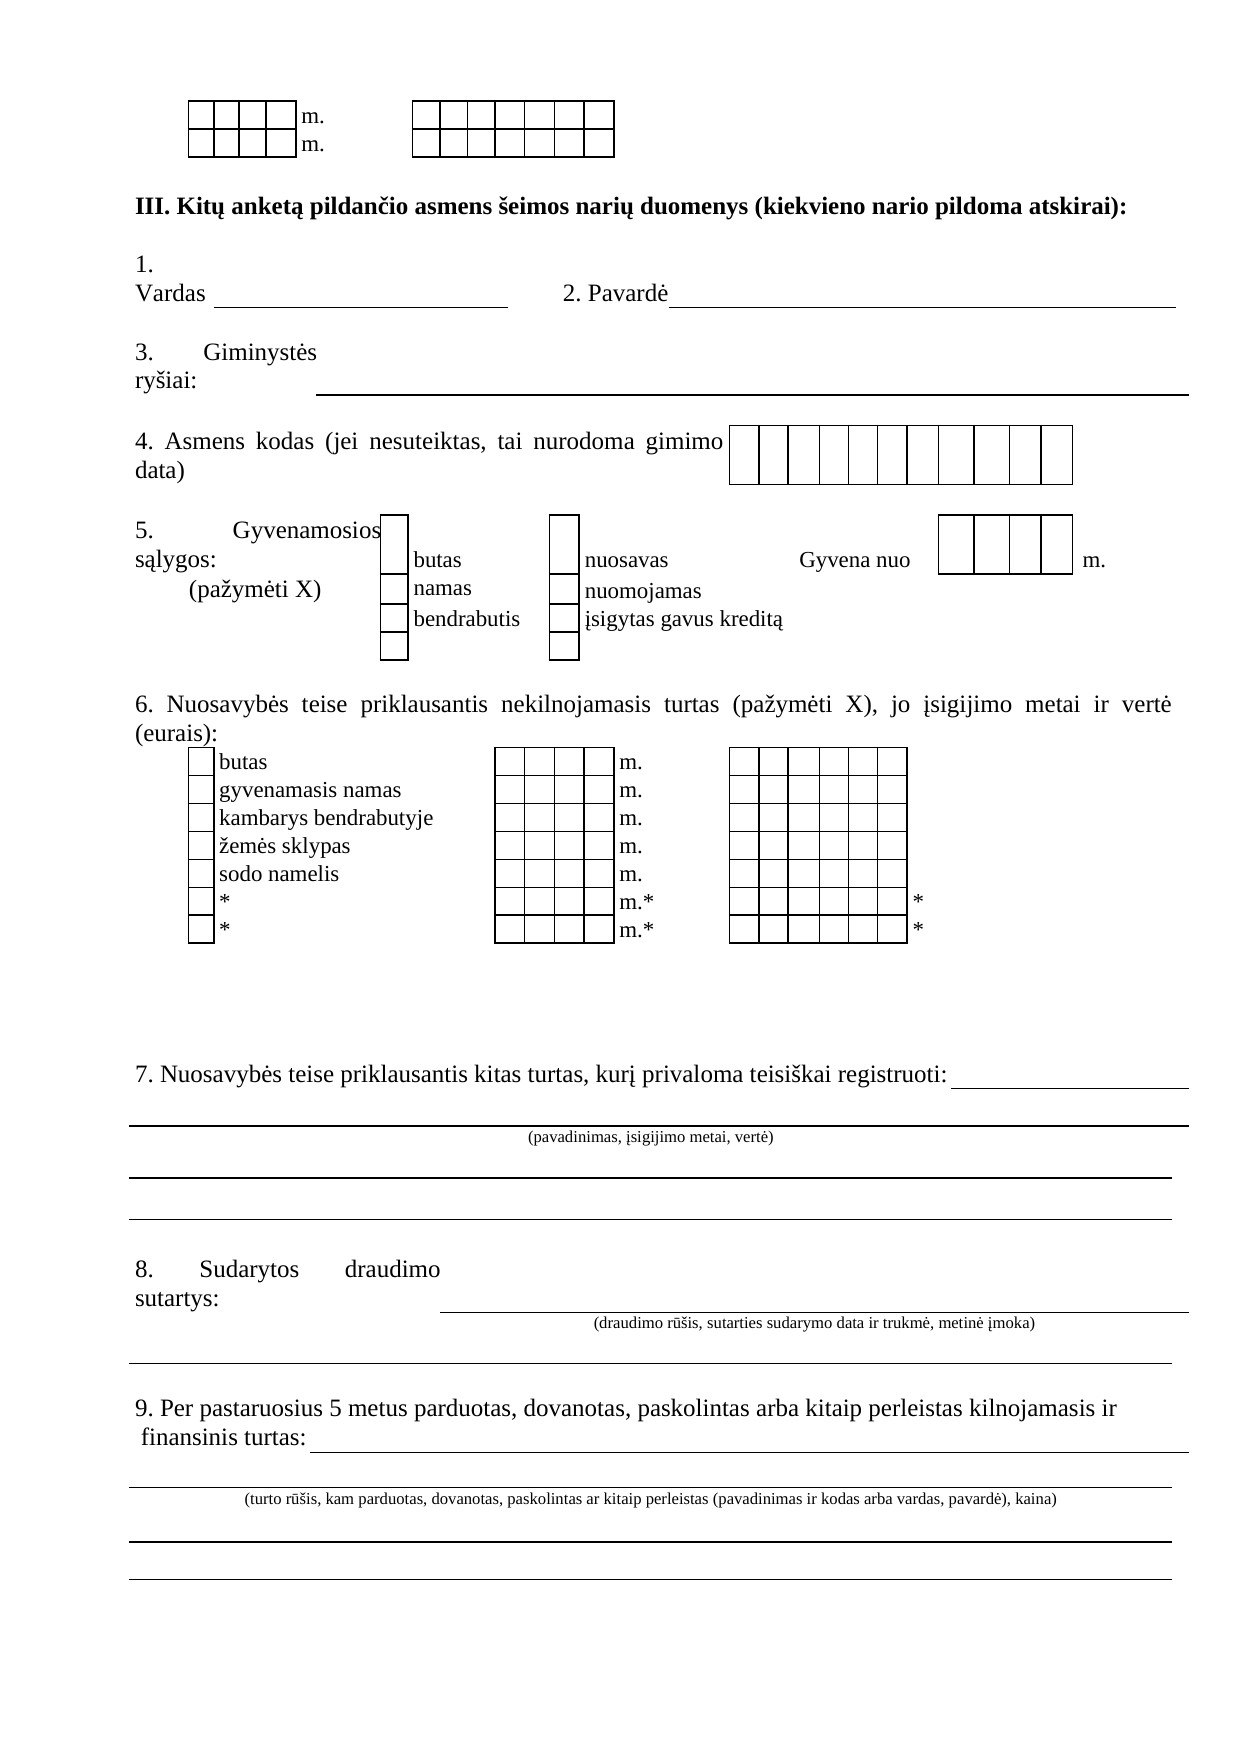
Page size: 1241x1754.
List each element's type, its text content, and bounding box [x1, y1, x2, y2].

table_cell [1104, 573, 1116, 603]
table_cell [1172, 886, 1176, 914]
table_cell [1172, 396, 1176, 424]
table_cell [1104, 859, 1116, 886]
table_cell [987, 886, 991, 914]
table_cell [951, 942, 1189, 1059]
table_cell [700, 100, 704, 128]
table_cell m. [615, 775, 729, 803]
table_cell [705, 100, 729, 128]
table_cell [1120, 914, 1132, 942]
table_cell [1180, 603, 1184, 631]
table_cell [1005, 128, 1009, 156]
table_cell [1172, 484, 1176, 514]
table_cell [1041, 886, 1054, 914]
table_cell [1100, 128, 1104, 156]
table_cell [1185, 1487, 1189, 1508]
table_cell [555, 748, 583, 775]
table_cell [1180, 1332, 1184, 1363]
table_cell [970, 128, 974, 156]
table_cell [1042, 516, 1072, 573]
table_cell m.* [615, 886, 729, 914]
table_cell [1037, 914, 1041, 942]
table_cell [911, 128, 924, 156]
table_cell bendrabutis [409, 603, 549, 631]
table_cell [1023, 100, 1037, 128]
table_cell [1180, 191, 1184, 220]
table_cell [1180, 425, 1184, 483]
table_cell [1148, 603, 1172, 631]
table_cell [1148, 859, 1172, 886]
table_cell [1116, 775, 1120, 803]
table_cell [1104, 886, 1116, 914]
table_cell [496, 860, 524, 886]
table_cell [1010, 775, 1023, 803]
table_cell [878, 832, 906, 858]
table_cell [1176, 1177, 1180, 1219]
table_cell [550, 633, 578, 659]
table_cell [1100, 747, 1104, 775]
table_cell [820, 832, 848, 858]
table_cell [820, 804, 848, 831]
table_cell [1132, 128, 1137, 156]
table_cell [1116, 425, 1120, 483]
table_cell [129, 659, 1172, 689]
table_cell [555, 130, 583, 156]
table_cell [1010, 831, 1023, 858]
table_cell [1176, 249, 1180, 306]
table_cell [1172, 1541, 1176, 1578]
table_cell [1185, 573, 1189, 603]
table_cell [1189, 191, 1204, 220]
table_cell [1100, 425, 1104, 483]
table_cell 6. Nuosavybės teise priklausantis nekilnojamasis turtas (pažymėti X), jo įsigijimo metai ir vertė (eurais): [129, 689, 1172, 747]
table_cell [381, 633, 407, 659]
table_cell [1116, 128, 1120, 156]
table_cell [1189, 1059, 1204, 1088]
table_cell [789, 860, 819, 886]
table_cell [987, 831, 991, 858]
table_cell [1005, 914, 1009, 942]
table_cell [1172, 859, 1176, 886]
table_cell [214, 249, 508, 306]
table_cell [760, 916, 787, 942]
table_cell [1189, 1579, 1204, 1609]
table_cell [789, 426, 819, 483]
table_cell [129, 859, 188, 886]
table_cell [939, 516, 973, 573]
table_cell [819, 100, 823, 128]
table_cell [1041, 100, 1054, 128]
table_cell [1180, 1146, 1184, 1177]
table_cell [951, 1059, 1189, 1088]
table_cell [686, 100, 700, 128]
table_cell nuomojamas [580, 573, 788, 603]
table_cell [938, 128, 951, 156]
table_cell [496, 916, 524, 942]
table_cell [1172, 603, 1176, 631]
table_cell [991, 831, 1005, 858]
table_cell [1054, 914, 1068, 942]
table_cell [1005, 100, 1009, 128]
table_cell [1086, 775, 1100, 803]
table_cell [1180, 1508, 1184, 1541]
table_cell [525, 102, 554, 128]
table_cell [1180, 396, 1184, 424]
table_cell [1023, 914, 1037, 942]
table_cell [987, 747, 991, 775]
table_cell [878, 888, 906, 914]
table_cell [951, 128, 955, 156]
table_cell [1104, 831, 1116, 858]
table_cell [1180, 128, 1184, 156]
table_cell [991, 128, 1005, 156]
table_cell [849, 832, 877, 858]
table_cell [310, 1422, 1189, 1451]
table_cell [413, 102, 439, 128]
table_cell [1068, 100, 1072, 128]
table_cell [820, 748, 848, 775]
table_cell [788, 100, 792, 128]
table_cell [1010, 426, 1040, 483]
table_cell [1104, 425, 1116, 483]
table_cell [1054, 886, 1068, 914]
table_cell [1041, 747, 1054, 775]
table_cell [1037, 831, 1041, 858]
table_cell [1041, 775, 1054, 803]
table_cell [585, 860, 613, 886]
table_cell [1189, 100, 1204, 128]
table_cell [129, 128, 188, 156]
table_cell [1132, 914, 1137, 942]
table_cell [525, 888, 554, 914]
table_cell [1005, 747, 1009, 775]
table_cell [1116, 514, 1120, 573]
table_cell [1005, 831, 1009, 858]
table_cell [1185, 689, 1189, 747]
table_cell [1086, 803, 1100, 831]
table_cell [1172, 128, 1176, 156]
table_cell [1172, 914, 1176, 942]
table_cell 8. Sudarytos draudimo sutartys: [129, 1254, 440, 1311]
table_cell [1176, 484, 1180, 514]
table_cell [1086, 886, 1100, 914]
table_cell [1005, 775, 1009, 803]
table_cell [1010, 886, 1023, 914]
table_cell [1073, 128, 1086, 156]
table_cell [496, 804, 524, 831]
table_cell [1185, 1453, 1189, 1487]
table_cell [496, 776, 524, 803]
table_cell [849, 776, 877, 803]
table_cell [1120, 803, 1132, 831]
table_cell [789, 832, 819, 858]
table_cell [1041, 831, 1054, 858]
table_cell [975, 426, 1009, 483]
table_cell [1189, 942, 1204, 1059]
table_cell [882, 100, 907, 128]
table_cell [987, 914, 991, 942]
table_cell [1116, 886, 1120, 914]
table_cell [819, 128, 823, 156]
table_cell [1180, 659, 1184, 689]
table_cell [1037, 859, 1041, 886]
table_cell [1148, 514, 1172, 573]
table_cell [1104, 100, 1116, 128]
table_cell [705, 128, 729, 156]
table_cell [1104, 631, 1116, 659]
table_cell [1148, 128, 1172, 156]
table_cell 4. Asmens kodas (jei nesuteiktas, tai nurodoma gimimo data) [129, 425, 729, 483]
table_cell (draudimo rūšis, sutarties sudarymo data ir trukmė, metinė įmoka) [440, 1313, 1189, 1332]
table_cell [1172, 514, 1176, 573]
table_cell [1068, 886, 1072, 914]
table_cell 2. Pavardė [508, 249, 669, 306]
table_cell [759, 128, 763, 156]
table_cell [409, 631, 549, 659]
table_cell [1189, 747, 1204, 775]
table_cell [468, 130, 494, 156]
table_cell [1185, 396, 1189, 424]
table_cell [1037, 775, 1041, 803]
table_cell [974, 128, 987, 156]
table_cell [908, 831, 987, 858]
table_cell [1172, 308, 1176, 337]
table_cell m.* [615, 914, 729, 942]
table_cell žemės sklypas [215, 831, 494, 858]
table_cell Gyvena nuo [788, 514, 938, 573]
table_cell (pavadinimas, įsigijimo metai, vertė) [129, 1127, 1172, 1146]
table_cell [1172, 1332, 1176, 1363]
table_cell [1185, 220, 1189, 249]
table_cell [129, 831, 188, 858]
table_cell [1189, 1125, 1204, 1146]
table_cell [669, 249, 1176, 306]
table_cell [1100, 803, 1104, 831]
table_cell [1189, 484, 1204, 514]
table_cell [1068, 128, 1072, 156]
table_cell [686, 128, 700, 156]
table_cell [759, 100, 763, 128]
table_cell [1185, 831, 1189, 858]
table_cell [555, 102, 583, 128]
table_cell [1180, 1177, 1184, 1219]
table_cell [1023, 128, 1037, 156]
table_cell [878, 128, 882, 156]
table_cell [1189, 1451, 1204, 1487]
table_cell [129, 603, 380, 631]
table_cell m. [615, 859, 729, 886]
table_cell [878, 860, 906, 886]
table_cell [496, 130, 524, 156]
table_cell butas [215, 747, 494, 775]
table_cell [924, 128, 938, 156]
table_cell [129, 1311, 440, 1332]
table_cell [189, 916, 213, 942]
table_cell [1148, 631, 1172, 659]
table_cell [1189, 425, 1204, 483]
table_cell finansinis turtas: [129, 1422, 309, 1451]
table_cell m. [297, 128, 412, 156]
table_cell [1120, 747, 1132, 775]
table_cell [1100, 914, 1104, 942]
table_cell [1185, 859, 1189, 886]
table_cell [853, 128, 878, 156]
table_cell [908, 747, 987, 775]
table_cell [1189, 1422, 1204, 1451]
table_cell [938, 100, 951, 128]
table_cell [987, 775, 991, 803]
table_cell [1189, 220, 1204, 249]
table_cell [1104, 803, 1116, 831]
table_cell [1054, 128, 1068, 156]
table_cell [1176, 1146, 1180, 1177]
table_cell [974, 100, 987, 128]
table_cell [1189, 128, 1204, 156]
table_cell [1189, 659, 1204, 689]
table_cell [1068, 859, 1072, 886]
table_cell [730, 832, 758, 858]
table_cell [1189, 573, 1204, 603]
table_cell [525, 860, 554, 886]
table_cell [805, 128, 819, 156]
table_cell [580, 631, 788, 659]
table_cell [1176, 306, 1180, 337]
table_cell [730, 426, 758, 483]
table_cell [1073, 100, 1086, 128]
table_cell [585, 916, 613, 942]
table_cell [1185, 603, 1189, 631]
table_cell [1100, 859, 1104, 886]
table_cell [267, 102, 295, 128]
table_cell [1116, 631, 1120, 659]
table_cell [788, 603, 1104, 631]
table_cell [555, 860, 583, 886]
table_cell [991, 803, 1005, 831]
table_cell [267, 130, 295, 156]
table_cell [730, 776, 758, 803]
table_cell [789, 804, 819, 831]
table_cell [1172, 1453, 1176, 1487]
table_cell [1132, 775, 1137, 803]
table_cell gyvenamasis namas [215, 775, 494, 803]
table_cell [1116, 831, 1120, 858]
table_cell [908, 775, 987, 803]
table_cell [1054, 831, 1068, 858]
table_cell [1148, 803, 1172, 831]
table_cell [1172, 1487, 1176, 1508]
table_cell [1176, 886, 1180, 914]
table_cell [907, 128, 911, 156]
table_cell [1010, 747, 1023, 775]
table_cell [1120, 573, 1132, 603]
table_cell [129, 156, 1189, 191]
table_cell [991, 914, 1005, 942]
table_cell [1068, 747, 1072, 775]
table_cell [1100, 831, 1104, 858]
table_cell [1073, 803, 1086, 831]
table_cell [1132, 514, 1137, 573]
table_cell [1185, 514, 1189, 573]
table_cell 5. Gyvenamosios sąlygos: [129, 514, 380, 573]
table_cell [991, 775, 1005, 803]
table_cell [1185, 775, 1189, 803]
table_cell [730, 100, 734, 128]
table_cell [1176, 573, 1180, 603]
table_cell [1189, 337, 1204, 394]
table_cell [1137, 603, 1148, 631]
table_cell [189, 748, 213, 775]
table_cell [882, 128, 907, 156]
table_cell [1172, 100, 1176, 128]
table_cell [555, 804, 583, 831]
table_cell [1137, 514, 1148, 573]
table_cell [129, 220, 1172, 249]
table_cell m. [1073, 514, 1116, 573]
table_cell [1185, 747, 1189, 775]
table_cell [789, 776, 819, 803]
table_cell [1176, 128, 1180, 156]
table_cell [585, 804, 613, 831]
table_cell [1023, 803, 1037, 831]
table_cell [1180, 514, 1184, 573]
table_cell [1068, 803, 1072, 831]
table_cell [820, 426, 848, 483]
table_cell [1041, 128, 1054, 156]
table_cell [1180, 775, 1184, 803]
table_cell [585, 832, 613, 858]
table_cell [1176, 100, 1180, 128]
table_cell [555, 832, 583, 858]
table_cell [991, 859, 1005, 886]
table_cell [1176, 1541, 1180, 1578]
table_cell [413, 130, 439, 156]
table_cell [763, 100, 788, 128]
table_cell [878, 776, 906, 803]
table_cell [1023, 831, 1037, 858]
table_cell [1180, 306, 1184, 337]
table_cell [550, 575, 578, 603]
table_cell * [908, 886, 987, 914]
table_cell [1116, 859, 1120, 886]
table_cell [1023, 775, 1037, 803]
table_cell [878, 426, 906, 483]
table_cell [1189, 603, 1204, 631]
table_cell [1086, 747, 1100, 775]
table_cell [1180, 831, 1184, 858]
table_cell [1086, 100, 1100, 128]
table_cell [441, 102, 467, 128]
table_cell [991, 100, 1005, 128]
table_cell [1041, 914, 1054, 942]
table_cell [1176, 831, 1180, 858]
table_cell [1172, 1127, 1176, 1146]
table_cell (pažymėti X) [129, 573, 380, 603]
table_cell [1120, 128, 1132, 156]
table_cell [1137, 775, 1148, 803]
table_cell [1005, 859, 1009, 886]
table_cell [1176, 1508, 1180, 1541]
table_cell [1054, 859, 1068, 886]
table_cell [1189, 859, 1204, 886]
table_cell [1104, 747, 1116, 775]
table_cell [970, 100, 974, 128]
table_cell [1176, 1127, 1180, 1146]
table_cell [1172, 689, 1176, 747]
table_cell [129, 1332, 1172, 1363]
table_cell [129, 914, 188, 942]
table_cell [1132, 100, 1137, 128]
table_cell [1073, 775, 1086, 803]
table_cell [496, 748, 524, 775]
table_cell [1104, 775, 1116, 803]
table_cell [1176, 191, 1180, 220]
table_cell [1185, 631, 1189, 659]
table_cell [585, 748, 613, 775]
table_cell m. [297, 100, 412, 128]
table_cell [1185, 128, 1189, 156]
table_cell [1041, 803, 1054, 831]
table_cell [1180, 689, 1184, 747]
table_cell [1176, 803, 1180, 831]
table_cell [849, 128, 853, 156]
table_cell [316, 337, 1189, 394]
table_cell [550, 516, 578, 573]
table_cell [1023, 859, 1037, 886]
table_cell [1172, 220, 1176, 249]
table_cell [1073, 886, 1086, 914]
table_cell [1037, 100, 1041, 128]
table_cell [1189, 803, 1204, 831]
table_cell [1176, 914, 1180, 942]
table_cell m. [615, 747, 729, 775]
table_cell [1189, 1541, 1204, 1578]
table_cell [525, 832, 554, 858]
table_cell [1189, 1487, 1204, 1508]
table_cell [1185, 1508, 1189, 1541]
table_cell m. [615, 803, 729, 831]
table_cell [700, 128, 704, 156]
table_cell [760, 426, 787, 483]
table_cell [1176, 859, 1180, 886]
table_cell [1176, 425, 1180, 483]
table_cell [1132, 425, 1137, 483]
table_cell [1185, 484, 1189, 514]
table_cell [975, 516, 1009, 573]
table_cell [788, 128, 792, 156]
table_cell [468, 102, 494, 128]
table_cell [1120, 631, 1132, 659]
table_cell [1189, 156, 1204, 191]
table_cell [1132, 747, 1137, 775]
table_cell [585, 102, 613, 128]
table_cell [1180, 100, 1184, 128]
table_cell [1176, 1332, 1180, 1363]
table_cell [1180, 1487, 1184, 1508]
table_cell [1054, 775, 1068, 803]
table_cell [1180, 484, 1184, 514]
table_cell [820, 916, 848, 942]
table_cell [129, 1451, 1172, 1487]
table_cell [1185, 914, 1189, 942]
table_cell [1148, 886, 1172, 914]
table_cell [189, 130, 213, 156]
table_cell [1189, 1088, 1204, 1125]
table_cell [1189, 886, 1204, 914]
table_cell [1116, 100, 1120, 128]
table_cell [129, 886, 188, 914]
table_cell [1185, 1177, 1189, 1219]
table_cell [1010, 516, 1040, 573]
table_cell [1073, 831, 1086, 858]
table_cell [585, 776, 613, 803]
table_cell [615, 100, 686, 128]
table_cell [189, 832, 213, 858]
table_cell [955, 100, 970, 128]
table_cell [760, 860, 787, 886]
table_cell [908, 426, 938, 483]
table_cell [1185, 1146, 1189, 1177]
table_cell [1137, 859, 1148, 886]
table_cell [805, 100, 819, 128]
table_cell [908, 859, 987, 886]
table_cell [1120, 603, 1132, 631]
table_cell [820, 888, 848, 914]
table_cell [1148, 747, 1172, 775]
table_cell [849, 916, 877, 942]
table_cell [1037, 747, 1041, 775]
table_cell [1189, 249, 1204, 306]
table_cell [1180, 803, 1184, 831]
table_cell [615, 128, 686, 156]
table_cell [1104, 914, 1116, 942]
table_cell [381, 605, 407, 631]
table_cell [824, 128, 848, 156]
table_cell [1042, 426, 1072, 483]
table_cell [987, 100, 991, 128]
table_cell [1189, 689, 1204, 747]
table_cell [129, 1146, 1172, 1177]
table_cell [788, 631, 1104, 659]
table_cell [1176, 689, 1180, 747]
table_cell [1176, 775, 1180, 803]
table_cell [381, 516, 407, 573]
table_cell [240, 102, 265, 128]
table_cell [1189, 1393, 1204, 1422]
table_cell [555, 916, 583, 942]
table_cell [849, 804, 877, 831]
table_cell [555, 888, 583, 914]
table_cell [955, 128, 970, 156]
table_cell [1073, 425, 1086, 483]
table_cell [381, 575, 407, 603]
table_cell [1086, 128, 1100, 156]
table_cell [1180, 914, 1184, 942]
table_cell [1189, 1363, 1204, 1393]
table_cell [189, 102, 213, 128]
table_cell [1068, 831, 1072, 858]
table_cell [129, 1579, 1189, 1609]
table_cell [1172, 191, 1176, 220]
table_cell [1148, 573, 1172, 603]
table_cell [1068, 775, 1072, 803]
table_cell [730, 128, 734, 156]
table_cell [1189, 1508, 1204, 1541]
table_cell kambarys bendrabutyje [215, 803, 494, 831]
table_cell * [908, 914, 987, 942]
table_cell [1037, 803, 1041, 831]
table_cell [189, 776, 213, 803]
table_cell [1054, 100, 1068, 128]
table_cell [1185, 1127, 1189, 1146]
table_cell 3. Giminystės ryšiai: [129, 337, 316, 394]
table_cell [1172, 425, 1176, 483]
table_cell [760, 804, 787, 831]
table_cell [849, 888, 877, 914]
table_cell [1180, 886, 1184, 914]
table_cell [1189, 1177, 1204, 1219]
table_cell [1180, 249, 1184, 306]
table_cell [730, 888, 758, 914]
table_cell [1054, 803, 1068, 831]
table_cell [1137, 886, 1148, 914]
table_cell [1176, 396, 1180, 424]
table_cell [1137, 100, 1148, 128]
table_cell [1010, 859, 1023, 886]
table_cell [1180, 220, 1184, 249]
table_cell [129, 1179, 1172, 1219]
table_cell [1185, 803, 1189, 831]
table_cell [585, 888, 613, 914]
table_cell [730, 916, 758, 942]
table_cell (turto rūšis, kam parduotas, dovanotas, paskolintas ar kitaip perleistas (pavadinimas ir kodas arba vardas, pavardė), kaina) [129, 1488, 1172, 1508]
table_cell [1185, 425, 1189, 483]
table_cell [440, 1254, 1189, 1311]
table_cell [1137, 573, 1148, 603]
table_cell [849, 426, 877, 483]
table_cell [1189, 306, 1204, 337]
table_cell [1148, 425, 1172, 483]
table_cell [1189, 1311, 1204, 1332]
table_cell [1176, 220, 1180, 249]
table_cell [730, 860, 758, 886]
table_cell [129, 942, 951, 1059]
table_cell butas [409, 514, 549, 573]
table_cell namas [409, 573, 549, 603]
table_cell * [215, 886, 494, 914]
table_cell [987, 803, 991, 831]
table_cell [1176, 514, 1180, 573]
table_cell [1176, 1453, 1180, 1487]
table_cell [1086, 859, 1100, 886]
table_cell [1180, 1127, 1184, 1146]
table_cell [1120, 775, 1132, 803]
table_cell [820, 776, 848, 803]
table_cell [1100, 100, 1104, 128]
table_cell [1172, 573, 1176, 603]
table_cell [1120, 425, 1132, 483]
table_cell [924, 100, 938, 128]
table_cell [1148, 914, 1172, 942]
table_cell [1185, 191, 1189, 220]
table_cell [1116, 573, 1120, 603]
table_cell [1172, 1508, 1176, 1541]
table_cell [1189, 831, 1204, 858]
table_cell [1120, 831, 1132, 858]
table_cell [1116, 803, 1120, 831]
table_cell [215, 130, 238, 156]
table_cell [1189, 631, 1204, 659]
table_cell [129, 775, 188, 803]
table_cell [1132, 831, 1137, 858]
table_cell [1176, 631, 1180, 659]
table_cell [1185, 100, 1189, 128]
table_cell [1172, 831, 1176, 858]
table_cell [240, 130, 265, 156]
table_cell [789, 748, 819, 775]
table_cell [1137, 803, 1148, 831]
table_cell [788, 573, 1104, 603]
table_cell [1137, 914, 1148, 942]
table_cell [1100, 775, 1104, 803]
table_cell [1073, 859, 1086, 886]
table_cell [1172, 747, 1176, 775]
table_cell [1172, 803, 1176, 831]
table_cell [1086, 425, 1100, 483]
table_cell [1137, 747, 1148, 775]
table_cell [525, 916, 554, 942]
table_cell [987, 128, 991, 156]
table_cell [1172, 659, 1176, 689]
table_cell [129, 747, 188, 775]
table_cell [525, 804, 554, 831]
table_cell [820, 860, 848, 886]
table_cell [189, 888, 213, 914]
table_cell [1185, 659, 1189, 689]
table_cell III. Kitų anketą pildančio asmens šeimos narių duomenys (kiekvieno nario pildoma atskirai): [129, 191, 1172, 220]
table_cell [1137, 631, 1148, 659]
table_cell įsigytas gavus kreditą [580, 603, 788, 631]
table_cell [1068, 914, 1072, 942]
table_cell [1185, 1541, 1189, 1578]
table_cell [878, 748, 906, 775]
table_cell [763, 128, 788, 156]
table_cell [129, 1363, 1189, 1393]
table_cell [1137, 128, 1148, 156]
table_cell [1132, 859, 1137, 886]
table_cell [1100, 886, 1104, 914]
table_cell [1132, 603, 1137, 631]
table_cell [1086, 914, 1100, 942]
table_cell [1176, 659, 1180, 689]
table_cell [1005, 803, 1009, 831]
table_cell [1116, 914, 1120, 942]
table_cell [1189, 514, 1204, 573]
table_cell [1176, 747, 1180, 775]
table_cell [1185, 249, 1189, 306]
table_cell [991, 886, 1005, 914]
table_cell [585, 130, 613, 156]
table_cell [1189, 1146, 1204, 1177]
table_cell [1120, 859, 1132, 886]
table_cell [1185, 886, 1189, 914]
table_cell [496, 888, 524, 914]
table_cell [1037, 886, 1041, 914]
table_cell [730, 804, 758, 831]
table_cell [1073, 747, 1086, 775]
table_cell [849, 748, 877, 775]
table_cell [525, 748, 554, 775]
table_cell [1104, 128, 1116, 156]
table_cell [189, 804, 213, 831]
table_cell [1037, 128, 1041, 156]
table_cell [129, 306, 1172, 337]
table_cell [734, 128, 759, 156]
table_cell [1189, 1254, 1204, 1311]
table_cell [939, 426, 973, 483]
table_cell [1180, 631, 1184, 659]
table_cell [853, 100, 878, 128]
table_cell [1189, 914, 1204, 942]
table_cell [1180, 573, 1184, 603]
table_cell [1148, 100, 1172, 128]
table_cell [129, 394, 1172, 424]
table_cell [1120, 100, 1132, 128]
table_cell [907, 100, 911, 128]
table_cell [1148, 775, 1172, 803]
table_cell [1010, 803, 1023, 831]
table_cell [550, 605, 578, 631]
table_cell [1132, 803, 1137, 831]
table_cell [1104, 603, 1116, 631]
table_cell 1. Vardas [129, 249, 214, 306]
table_cell [730, 748, 758, 775]
table_cell [1189, 394, 1204, 424]
table_cell [525, 776, 554, 803]
table_cell [1172, 775, 1176, 803]
table_cell [1176, 1487, 1180, 1508]
table_cell [1132, 573, 1137, 603]
table_cell [555, 776, 583, 803]
table_cell [1180, 859, 1184, 886]
table_cell [1010, 100, 1023, 128]
table_cell [496, 832, 524, 858]
table_cell [1137, 425, 1148, 483]
table_cell [951, 100, 955, 128]
table_cell [1120, 886, 1132, 914]
table_cell [991, 747, 1005, 775]
table_cell 7. Nuosavybės teise priklausantis kitas turtas, kurį privaloma teisiškai registruoti: [129, 1059, 951, 1088]
table_cell [1005, 886, 1009, 914]
table_cell * [215, 914, 494, 942]
table_cell [1116, 747, 1120, 775]
table_cell [1073, 914, 1086, 942]
table_cell [760, 776, 787, 803]
table_cell [1176, 603, 1180, 631]
table_cell [1132, 886, 1137, 914]
table_cell [1189, 775, 1204, 803]
table_cell [129, 1508, 1172, 1541]
table_cell [1120, 514, 1132, 573]
table_cell 9. Per pastaruosius 5 metus parduotas, dovanotas, paskolintas arba kitaip perleistas kilnojamasis ir [129, 1393, 1189, 1422]
table_cell [849, 860, 877, 886]
table_cell [734, 100, 759, 128]
table_cell [1172, 1177, 1176, 1219]
table_cell [792, 128, 805, 156]
table_cell [189, 860, 213, 886]
table_cell [1010, 914, 1023, 942]
table_cell [129, 100, 188, 128]
table_cell [129, 1219, 1189, 1254]
table_cell [496, 102, 524, 128]
table_cell [1041, 859, 1054, 886]
table_cell [129, 631, 380, 659]
table_cell [1180, 1541, 1184, 1578]
table_cell [441, 130, 467, 156]
table_cell [1180, 1453, 1184, 1487]
table_cell [1054, 747, 1068, 775]
table_cell [760, 748, 787, 775]
table_cell [129, 1088, 1189, 1125]
table_cell [1185, 1332, 1189, 1363]
table_cell [878, 804, 906, 831]
table_cell [760, 832, 787, 858]
table_cell [1023, 747, 1037, 775]
table_cell [1116, 603, 1120, 631]
table_cell [525, 130, 554, 156]
table_cell nuosavas [580, 514, 788, 573]
table_cell [129, 803, 188, 831]
table_cell m. [615, 831, 729, 858]
table_cell [789, 916, 819, 942]
table_cell [1180, 747, 1184, 775]
table_cell [1189, 1332, 1204, 1363]
table_cell [1172, 631, 1176, 659]
table_cell [1132, 631, 1137, 659]
table_cell [215, 102, 238, 128]
table_cell [1086, 831, 1100, 858]
table_cell [911, 100, 924, 128]
table_cell sodo namelis [215, 859, 494, 886]
table_cell [1172, 1146, 1176, 1177]
table_cell [129, 1543, 1172, 1578]
table_cell [1023, 886, 1037, 914]
table_cell [792, 100, 805, 128]
table_cell [789, 888, 819, 914]
table_cell [987, 859, 991, 886]
table_cell [1137, 831, 1148, 858]
table_cell [1010, 128, 1023, 156]
table_cell [1189, 1219, 1204, 1254]
table_cell [878, 100, 882, 128]
table_cell [878, 916, 906, 942]
table_cell [824, 100, 848, 128]
table_cell [760, 888, 787, 914]
table_cell [129, 484, 1172, 514]
table_cell [908, 803, 987, 831]
table_cell [849, 100, 853, 128]
table_cell [1185, 306, 1189, 337]
table_cell [1148, 831, 1172, 858]
